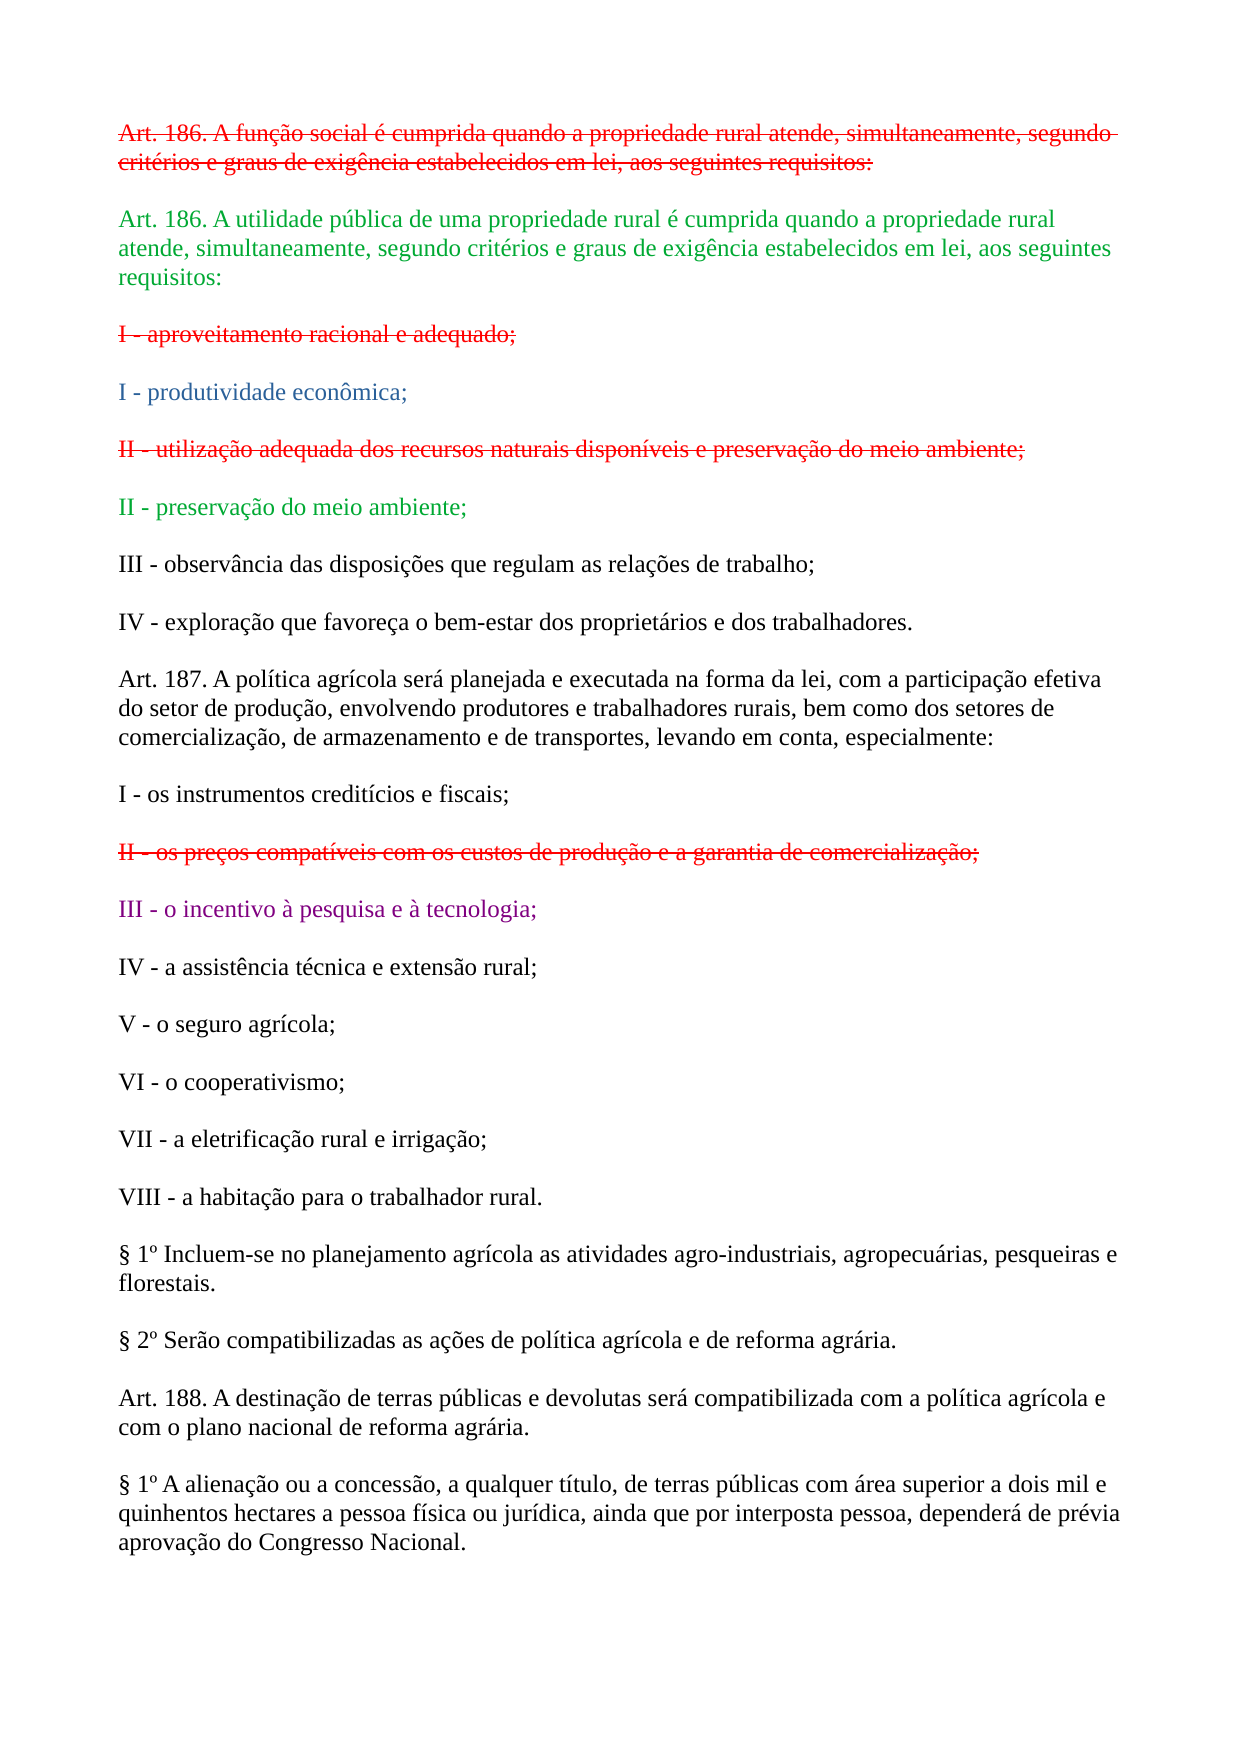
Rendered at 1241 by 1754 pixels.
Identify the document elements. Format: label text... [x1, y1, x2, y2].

text VI - o cooperativismo; [118, 1067, 1122, 1096]
text Art. 187. A política agrícola será planejada e executada na forma da lei, com a participação efetiva do setor de produção, envolvendo produtores e trabalhadores rurais, bem como dos setores de comercialização, de armazenamento e de transportes, levando em conta, especialmente: [118, 664, 1122, 751]
text IV - exploração que favoreça o bem-estar dos proprietários e dos trabalhadores. [118, 607, 1122, 636]
text § 1º Incluem-se no planejamento agrícola as atividades agro-industriais, agropecuárias, pesqueiras e florestais. [118, 1239, 1122, 1297]
text II - utilização adequada dos recursos naturais disponíveis e preservação do meio ambiente; [118, 434, 1122, 463]
text Art. 186. A função social é cumprida quando a propriedade rural atende, simultaneamente, segundo critérios e graus de exigência estabelecidos em lei, aos seguintes requisitos: [118, 118, 1122, 176]
text II - preservação do meio ambiente; [118, 492, 1122, 521]
text VII - a eletrificação rural e irrigação; [118, 1124, 1122, 1153]
text § 2º Serão compatibilizadas as ações de política agrícola e de reforma agrária. [118, 1326, 1122, 1354]
text Art. 188. A destinação de terras públicas e devolutas será compatibilizada com a política agrícola e com o plano nacional de reforma agrária. [118, 1383, 1122, 1441]
text I - aproveitamento racional e adequado; [118, 319, 1122, 348]
text III - o incentivo à pesquisa e à tecnologia; [118, 894, 1122, 923]
text VIII - a habitação para o trabalhador rural. [118, 1182, 1122, 1211]
text I - os instrumentos creditícios e fiscais; [118, 779, 1122, 808]
text I - produtividade econômica; [118, 377, 1122, 406]
text IV - a assistência técnica e extensão rural; [118, 952, 1122, 981]
text § 1º A alienação ou a concessão, a qualquer título, de terras públicas com área superior a dois mil e quinhentos hectares a pessoa física ou jurídica, ainda que por interposta pessoa, dependerá de prévia aprovação do Congresso Nacional. [118, 1469, 1122, 1556]
text Art. 186. A utilidade pública de uma propriedade rural é cumprida quando a propriedade rural atende, simultaneamente, segundo critérios e graus de exigência estabelecidos em lei, aos seguintes requisitos: [118, 204, 1122, 291]
text II - os preços compatíveis com os custos de produção e a garantia de comercialização; [118, 837, 1122, 866]
text V - o seguro agrícola; [118, 1009, 1122, 1038]
text III - observância das disposições que regulam as relações de trabalho; [118, 549, 1122, 578]
